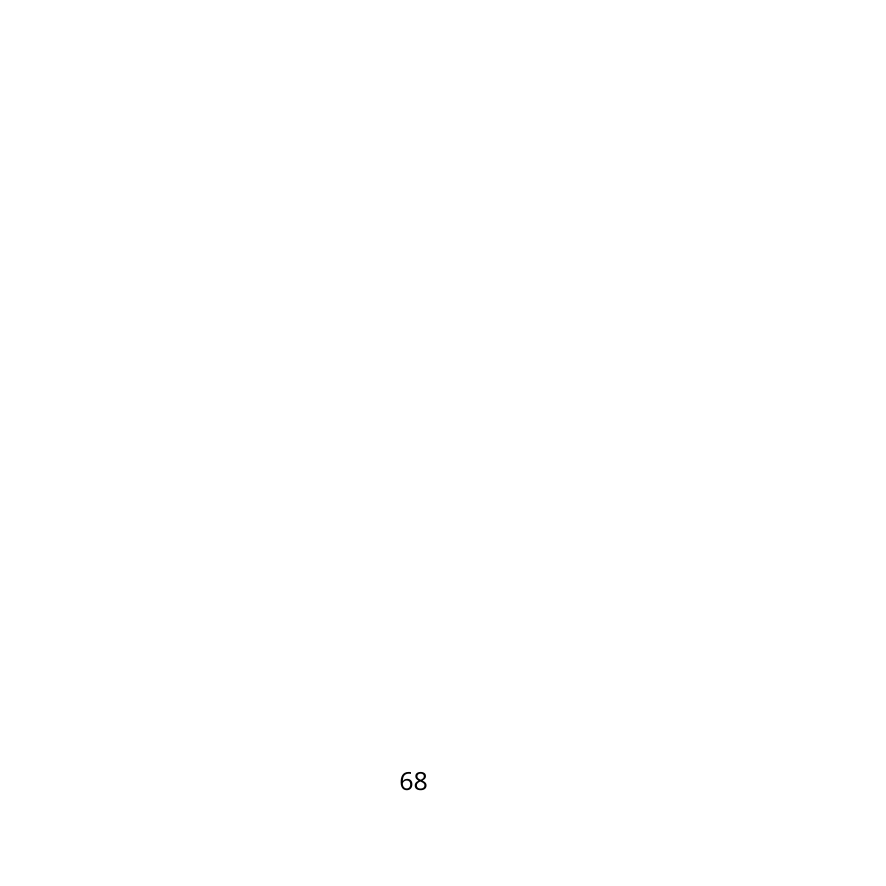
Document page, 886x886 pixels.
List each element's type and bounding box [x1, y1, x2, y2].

table_cell [413, 117, 768, 145]
table_header [59, 89, 413, 117]
table_header [413, 89, 768, 117]
table_cell [59, 117, 413, 145]
